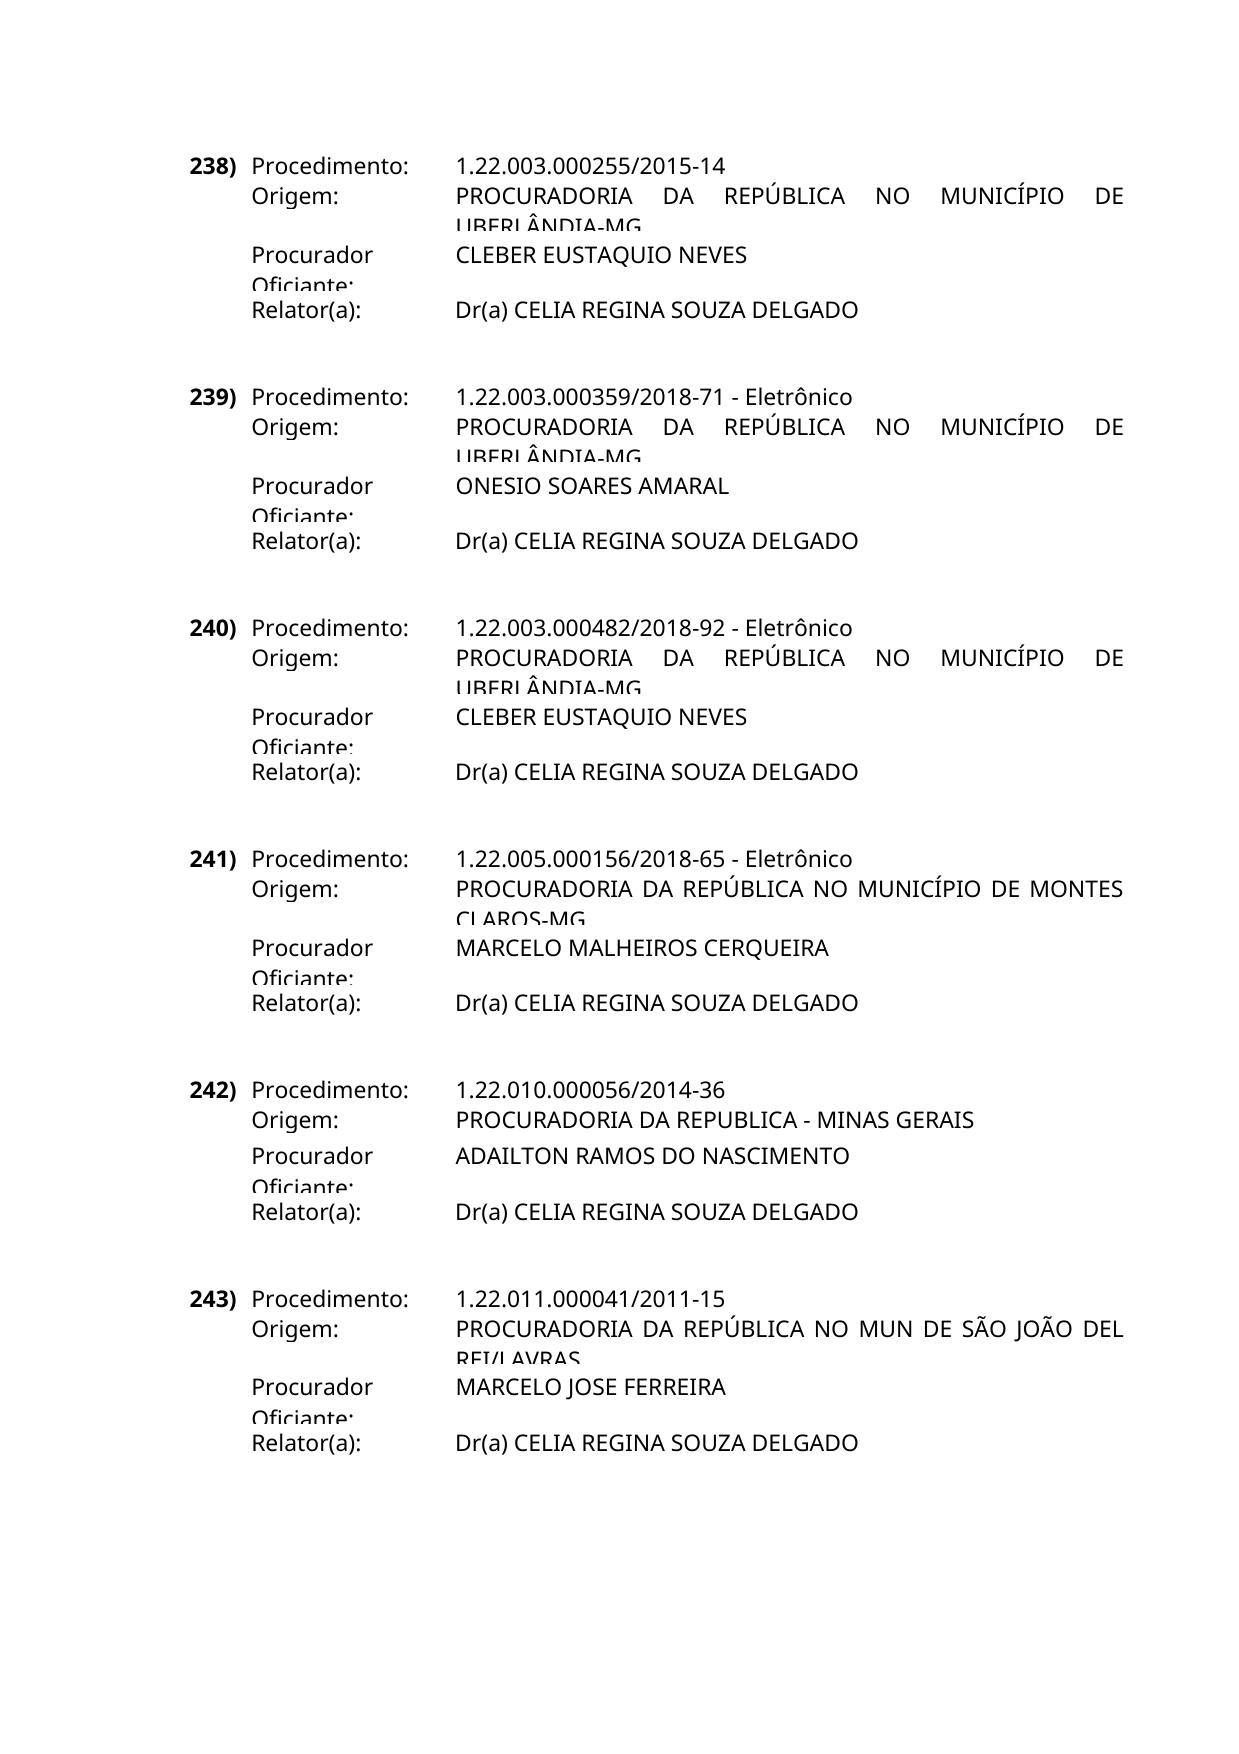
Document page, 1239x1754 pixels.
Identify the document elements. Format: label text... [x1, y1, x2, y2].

table_cell [1125, 150, 1239, 178]
table_cell [189, 1341, 251, 1364]
table_cell [1125, 1427, 1239, 1457]
table_cell [0, 1140, 189, 1191]
table_cell [0, 612, 189, 641]
table_cell [455, 693, 1124, 701]
table_cell [1125, 239, 1239, 289]
table_cell [189, 231, 251, 238]
table_cell [0, 786, 189, 843]
table_header Dr(a) CELIA REGINA SOUZA DELGADO [455, 294, 1122, 323]
table_cell [1125, 701, 1239, 752]
table_header Relator(a): [251, 756, 455, 785]
table_cell [0, 1074, 189, 1103]
table_header [455, 0, 1124, 150]
table_cell [0, 987, 189, 1017]
table_cell 1.22.003.000255/2015-14 [455, 150, 1124, 178]
table_cell 243) [189, 1283, 251, 1311]
table_cell [0, 231, 189, 238]
table_cell [0, 555, 189, 612]
table_cell [189, 462, 251, 469]
table_header Relator(a): [251, 1196, 455, 1224]
table_cell [0, 1196, 189, 1226]
table_header [251, 0, 455, 150]
table_cell Origem: [251, 180, 455, 208]
table_cell [1125, 1140, 1239, 1191]
table_cell [189, 239, 251, 289]
table_cell [0, 1364, 189, 1371]
table_cell 1.22.005.000156/2018-65 - Eletrônico [455, 843, 1124, 872]
table_cell [0, 381, 189, 409]
table_cell [1125, 642, 1239, 671]
table_header Relator(a): [251, 525, 455, 554]
table_cell 242) [189, 1074, 251, 1103]
table_cell [455, 1017, 1124, 1074]
table_cell [0, 411, 189, 439]
table_cell [0, 209, 189, 231]
table_cell ADAILTON RAMOS DO NASCIMENTO [455, 1140, 1124, 1191]
table_cell Procedimento: [251, 843, 455, 872]
table_cell [0, 1371, 189, 1422]
table_header [1125, 0, 1239, 150]
table_cell [189, 693, 251, 701]
table_cell [189, 1140, 251, 1191]
table_cell [0, 1313, 189, 1341]
table_cell [0, 470, 189, 521]
table_cell [1125, 1074, 1239, 1103]
table_cell [0, 1104, 189, 1133]
table_cell [189, 642, 251, 671]
table_cell Procedimento: [251, 612, 455, 641]
table_cell [0, 756, 189, 786]
table_cell Origem: [251, 411, 455, 439]
table_cell [189, 294, 251, 324]
table_cell [1125, 1283, 1239, 1311]
table_cell [1125, 1371, 1239, 1422]
table_cell [0, 932, 189, 983]
table_cell [251, 555, 455, 612]
table_cell [1125, 1341, 1239, 1364]
table_cell [189, 902, 251, 924]
table_cell [189, 1017, 251, 1074]
table_cell 238) [189, 150, 251, 178]
table_cell [0, 440, 189, 462]
table_cell [189, 440, 251, 462]
table_cell [455, 1226, 1124, 1283]
table_cell [455, 324, 1124, 381]
table_cell [0, 1341, 189, 1364]
table_cell [455, 924, 1124, 932]
table_cell Origem: [251, 873, 455, 902]
table_cell [189, 1226, 251, 1283]
table_cell [1125, 924, 1239, 932]
table_cell [1125, 180, 1239, 208]
table_cell [0, 873, 189, 902]
table_cell [189, 1364, 251, 1371]
table_cell [1125, 470, 1239, 521]
table_cell [189, 873, 251, 902]
table_cell [0, 1427, 189, 1457]
table_cell [251, 440, 455, 462]
table_cell [1125, 231, 1239, 238]
table_header Dr(a) CELIA REGINA SOUZA DELGADO [455, 1196, 1122, 1224]
table_header [189, 0, 251, 150]
table_cell [189, 756, 251, 786]
table_cell Procurador Oficiante: [251, 1140, 455, 1193]
table_cell [189, 411, 251, 439]
table_cell [1125, 294, 1239, 324]
table_cell Procedimento: [251, 381, 455, 409]
table_cell [189, 1371, 251, 1422]
table_cell [251, 786, 455, 843]
table_cell [455, 1133, 1124, 1140]
table_cell [1125, 693, 1239, 701]
table_cell [251, 924, 455, 932]
table_header Relator(a): [251, 294, 455, 323]
table_cell [0, 150, 189, 178]
table_header Dr(a) CELIA REGINA SOUZA DELGADO [455, 987, 1122, 1016]
table_cell [251, 693, 455, 701]
table_cell [251, 1226, 455, 1283]
table_cell [251, 1364, 455, 1371]
table_cell 1.22.011.000041/2011-15 [455, 1283, 1124, 1311]
table_header Dr(a) CELIA REGINA SOUZA DELGADO [455, 1427, 1122, 1455]
table_cell Origem: [251, 1313, 455, 1341]
table_cell [1125, 1364, 1239, 1371]
table_cell [251, 1133, 455, 1140]
table_cell [0, 294, 189, 324]
table_cell [0, 1226, 189, 1283]
table_cell Procedimento: [251, 1283, 455, 1311]
table_cell [1125, 1226, 1239, 1283]
table_cell MARCELO JOSE FERREIRA [455, 1371, 1124, 1422]
table_cell [1125, 756, 1239, 786]
table_cell Procurador Oficiante: [251, 239, 455, 291]
table_cell Procurador Oficiante: [251, 701, 455, 753]
table_cell [0, 671, 189, 693]
table_cell CLEBER EUSTAQUIO NEVES [455, 239, 1124, 289]
table_cell [251, 671, 455, 693]
table_cell Origem: [251, 1104, 455, 1133]
table_cell [0, 693, 189, 701]
table_cell [1125, 462, 1239, 469]
table_cell [1125, 1017, 1239, 1074]
table_cell [189, 786, 251, 843]
table_cell [1125, 440, 1239, 462]
table_header Dr(a) CELIA REGINA SOUZA DELGADO [455, 525, 1122, 554]
table_cell [0, 180, 189, 208]
table_cell [251, 1341, 455, 1364]
table_cell [1125, 786, 1239, 843]
table_header Relator(a): [251, 987, 455, 1016]
table_cell [0, 324, 189, 381]
table_cell [1125, 902, 1239, 924]
table_cell [1125, 987, 1239, 1017]
table_header Relator(a): [251, 1427, 455, 1455]
table_cell [1125, 411, 1239, 439]
table_cell MARCELO MALHEIROS CERQUEIRA [455, 932, 1124, 983]
table_cell [0, 843, 189, 872]
table_cell ONESIO SOARES AMARAL [455, 470, 1124, 521]
table_cell [189, 671, 251, 693]
table_cell [1125, 873, 1239, 902]
table_cell Procurador Oficiante: [251, 932, 455, 984]
table_cell 239) [189, 381, 251, 409]
table_cell [1125, 1104, 1239, 1133]
table_cell PROCURADORIA DA REPUBLICA - MINAS GERAIS [455, 1104, 1124, 1133]
table_cell [189, 525, 251, 555]
table_cell [189, 209, 251, 231]
table_cell [189, 932, 251, 983]
table_cell PROCURADORIA DA REPÚBLICA NO MUNICÍPIO DE UBERLÂNDIA-MG [455, 411, 1124, 462]
table_cell 1.22.003.000482/2018-92 - Eletrônico [455, 612, 1124, 641]
table_cell [251, 1017, 455, 1074]
table_cell [455, 786, 1124, 843]
table_cell [251, 462, 455, 469]
table_cell [189, 1427, 251, 1457]
table_cell [1125, 932, 1239, 983]
table_cell [1125, 843, 1239, 872]
table_cell [1125, 1313, 1239, 1341]
table_cell Procurador Oficiante: [251, 1371, 455, 1424]
table_cell [1125, 381, 1239, 409]
table_cell 240) [189, 612, 251, 641]
table_cell [1125, 209, 1239, 231]
table_cell [189, 180, 251, 208]
table_cell [0, 1283, 189, 1311]
table_cell [1125, 612, 1239, 641]
table_cell [251, 231, 455, 238]
table_cell [0, 701, 189, 752]
table_cell [1125, 525, 1239, 555]
table_cell [0, 1017, 189, 1074]
table_cell Procedimento: [251, 150, 455, 178]
table_cell [0, 1133, 189, 1140]
table_cell [455, 1364, 1124, 1371]
table_cell [189, 1196, 251, 1226]
table_header Dr(a) CELIA REGINA SOUZA DELGADO [455, 756, 1122, 785]
table_cell CLEBER EUSTAQUIO NEVES [455, 701, 1124, 752]
table_cell [189, 1104, 251, 1133]
table_cell [1125, 671, 1239, 693]
table_header [0, 0, 189, 150]
table_cell [455, 462, 1124, 469]
table_cell [189, 324, 251, 381]
table_cell [0, 642, 189, 671]
table_cell Origem: [251, 642, 455, 671]
table_cell [189, 987, 251, 1017]
table_cell [189, 701, 251, 752]
table_cell [189, 470, 251, 521]
table_cell [455, 555, 1124, 612]
table_cell 241) [189, 843, 251, 872]
table_cell [0, 462, 189, 469]
table_cell [0, 924, 189, 932]
table_cell PROCURADORIA DA REPÚBLICA NO MUN DE SÃO JOÃO DEL REI/LAVRAS [455, 1313, 1124, 1364]
table_cell [251, 324, 455, 381]
table_cell PROCURADORIA DA REPÚBLICA NO MUNICÍPIO DE UBERLÂNDIA-MG [455, 642, 1124, 693]
table_cell [189, 1313, 251, 1341]
table_cell [251, 209, 455, 231]
table_cell [189, 555, 251, 612]
table_cell PROCURADORIA DA REPÚBLICA NO MUNICÍPIO DE MONTES CLAROS-MG [455, 873, 1124, 924]
table_cell [0, 902, 189, 924]
table_cell Procurador Oficiante: [251, 470, 455, 522]
table_cell [189, 1133, 251, 1140]
table_cell [1125, 555, 1239, 612]
table_cell [455, 231, 1124, 238]
table_cell [189, 924, 251, 932]
table_cell [1125, 324, 1239, 381]
table_cell 1.22.010.000056/2014-36 [455, 1074, 1124, 1103]
table_cell [0, 525, 189, 555]
table_cell [0, 239, 189, 289]
table_cell Procedimento: [251, 1074, 455, 1103]
table_cell [1125, 1133, 1239, 1140]
table_cell PROCURADORIA DA REPÚBLICA NO MUNICÍPIO DE UBERLÂNDIA-MG [455, 180, 1124, 231]
table_cell [1125, 1196, 1239, 1226]
table_cell 1.22.003.000359/2018-71 - Eletrônico [455, 381, 1124, 409]
table_cell [251, 902, 455, 924]
